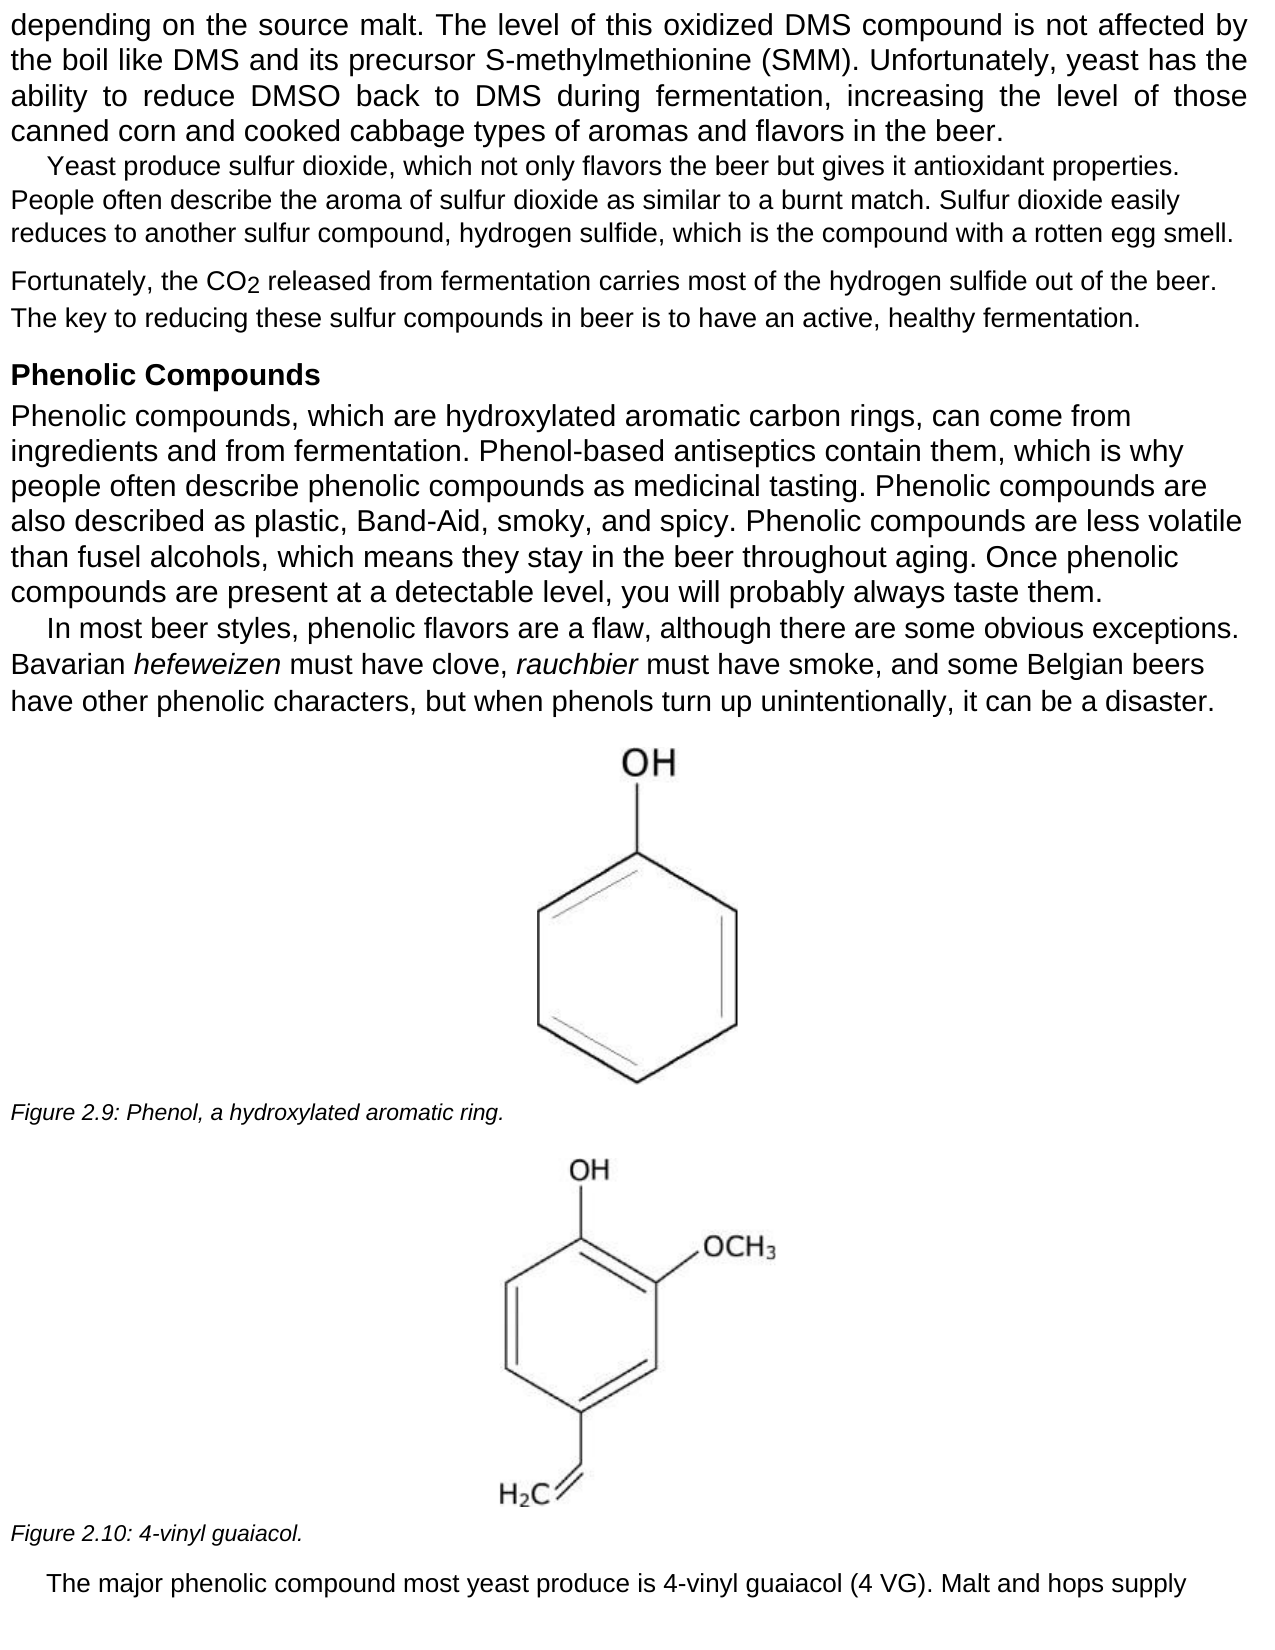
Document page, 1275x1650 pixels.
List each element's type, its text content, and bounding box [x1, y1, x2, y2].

picture [537, 747, 738, 1085]
text Figure 2.10: 4-vinyl guaiacol. [10, 1520, 1256, 1547]
picture [499, 1158, 776, 1507]
text Phenolic Compounds [10, 357, 1256, 392]
text Figure 2.9: Phenol, a hydroxylated aromatic ring. [10, 1099, 1256, 1125]
text The major phenolic compound most yeast produce is 4-vinyl guaiacol (4 VG). Malt and hops supply [46, 1568, 1256, 1598]
text Phenolic compounds, which are hydroxylated aromatic carbon rings, can come from ingredients and from fermentation. Phenol-based antiseptics contain them, which is why people often describe phenolic compounds as medicinal tasting. Phenolic compounds are also described as plastic, Band-Aid, smoky, and spicy. Phenolic compounds are less volatile than fusel alcohols, which means they stay in the beer throughout aging. Once phenolic compounds are present at a detectable level, you will probably always taste them. [10, 398, 1254, 608]
text In most beer styles, phenolic flavors are a flaw, although there are some obvious exceptions. Bavarian hefeweizen must have clove, rauchbier must have smoke, and some Belgian beers have other phenolic characters, but when phenols turn up unintentionally, it can be a disaster. [10, 611, 1256, 717]
text Yeast produce sulfur dioxide, which not only flavors the beer but gives it antioxidant properties. People often describe the aroma of sulfur dioxide as similar to a burnt match. Sulfur dioxide easily reduces to another sulfur compound, hydrogen sulfide, which is the compound with a rotten egg smell. Fortunately, the CO2 released from fermentation carries most of the hydrogen sulfide out of the beer. The key to reducing these sulfur compounds in beer is to have an active, healthy fermentation. [10, 150, 1242, 333]
text depending on the source malt. The level of this oxidized DMS compound is not affected by the boil like DMS and its precursor S-methylmethionine (SMM). Unfortunately, yeast has the ability to reduce DMSO back to DMS during fermentation, increasing the level of those canned corn and cooked cabbage types of aromas and flavors in the beer. [10, 7, 1250, 148]
